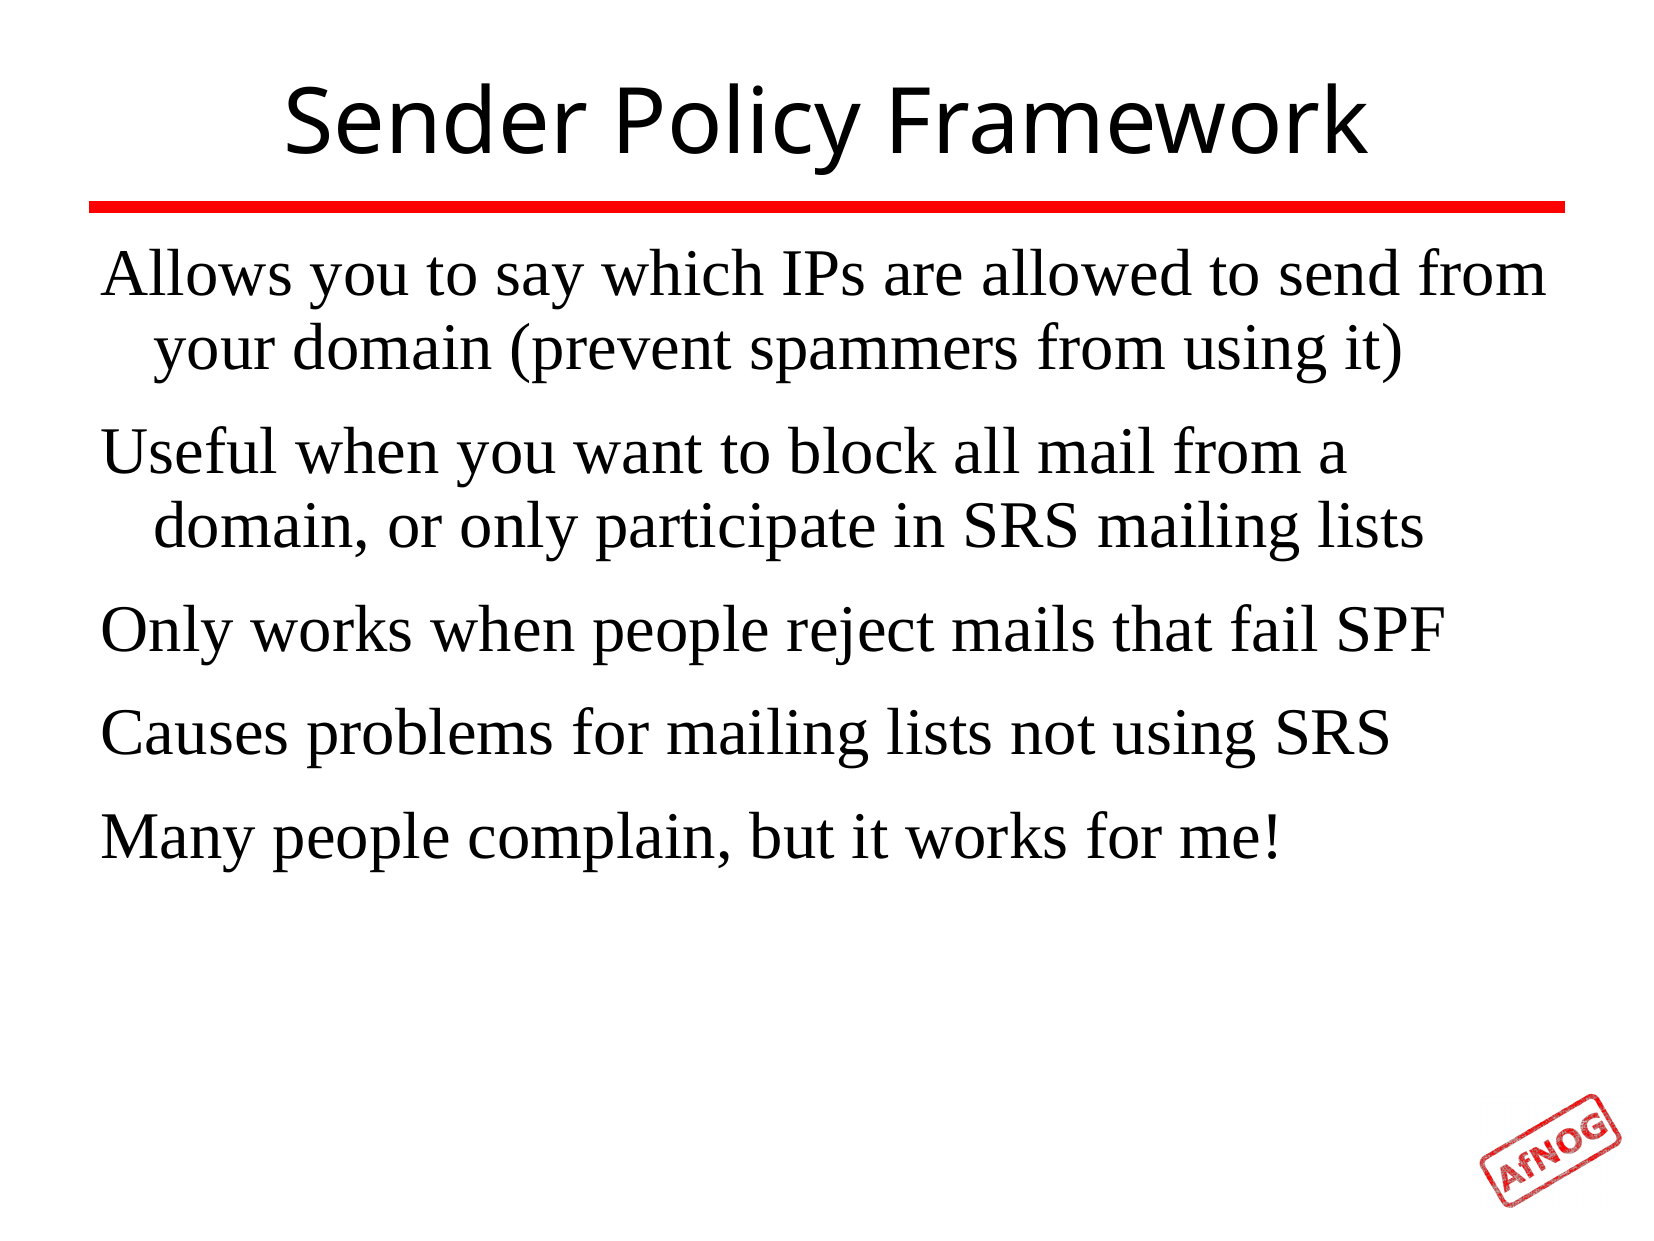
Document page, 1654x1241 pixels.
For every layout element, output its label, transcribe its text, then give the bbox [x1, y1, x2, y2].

picture [1476, 1090, 1625, 1211]
title Sender Policy Framework [88, 29, 1565, 207]
list Allows you to say which IPs are allowed to send from your domain (prevent spammers from using it) Useful when you want to block all mail from a domain, or only participate in SRS mailing lists Only works when people reject mails that fail SPF Causes problems for mailing lists not using SRS Many people complain, but it works for me! [82, 236, 1571, 1123]
